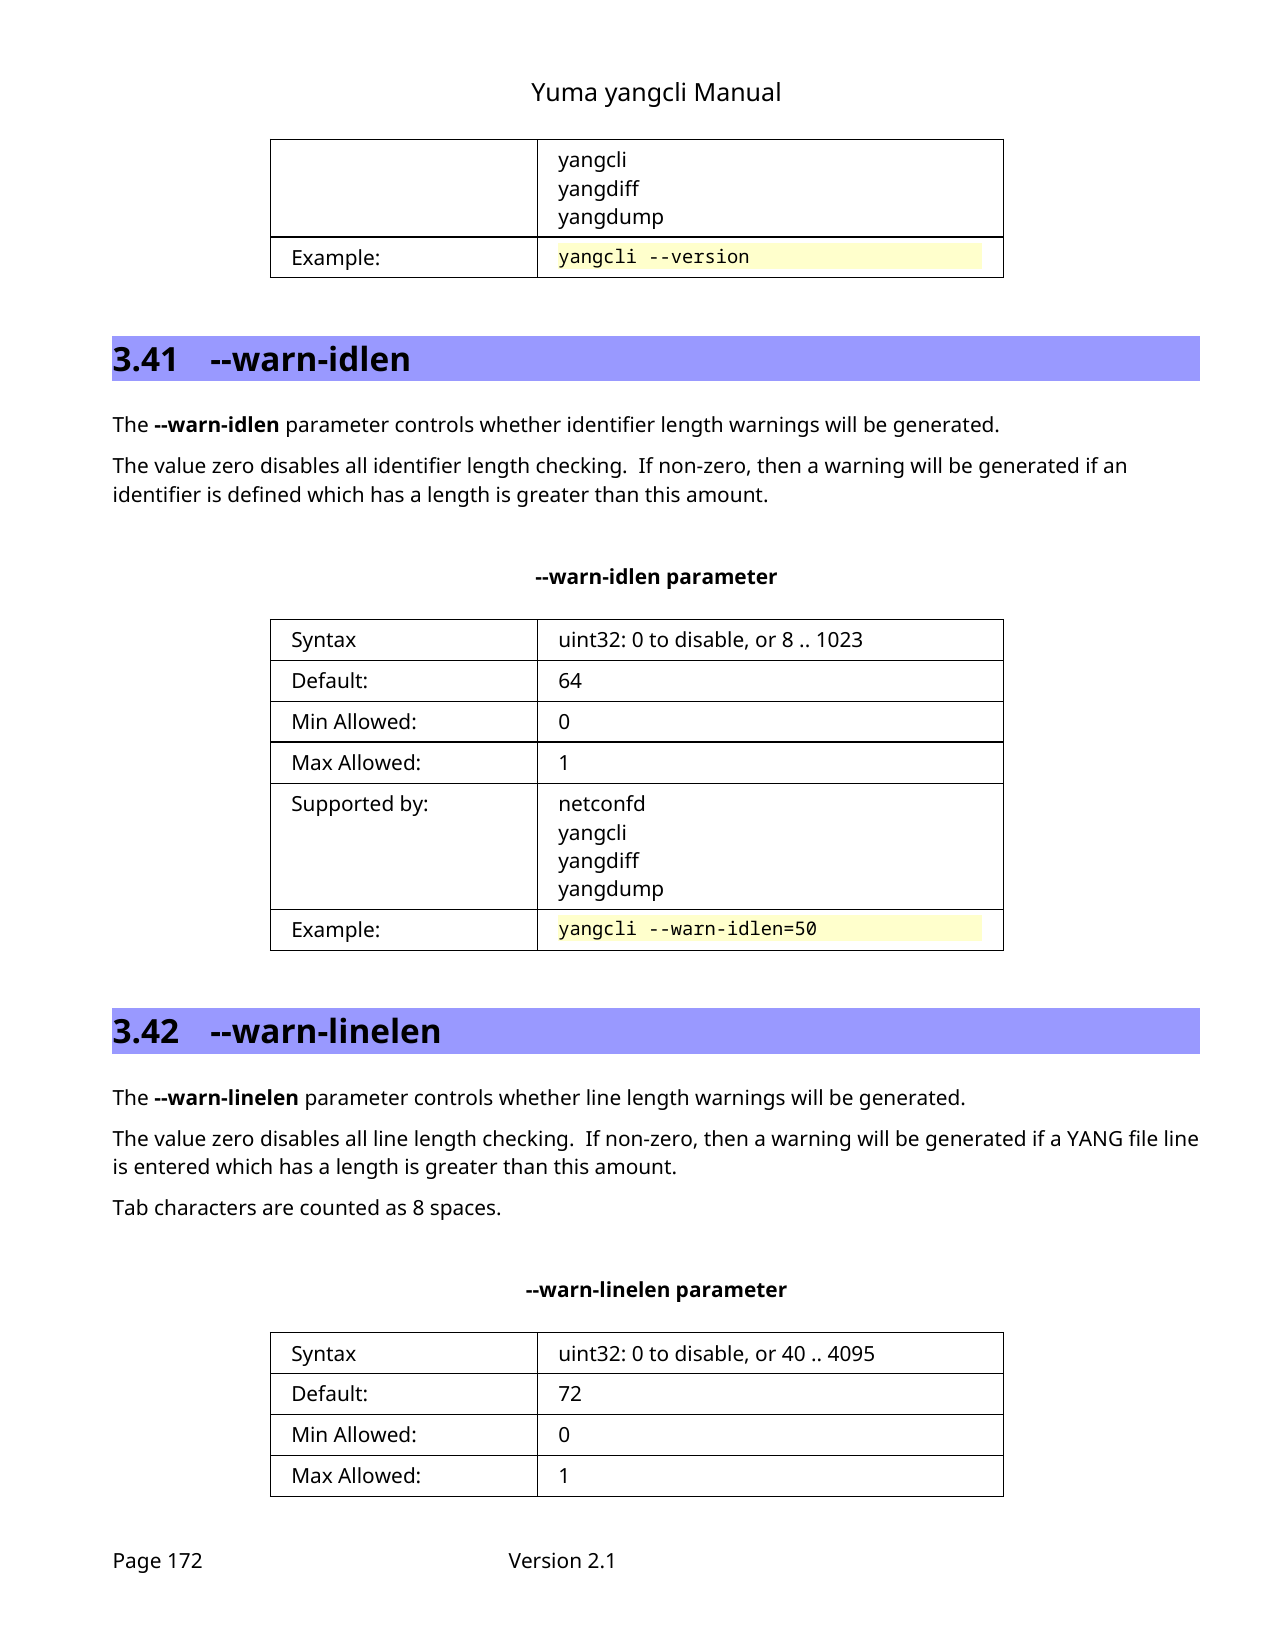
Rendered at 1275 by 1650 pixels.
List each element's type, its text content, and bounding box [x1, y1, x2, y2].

table_cell Max Allowed: [271, 1456, 537, 1496]
table_cell 72 [538, 1374, 1003, 1414]
table_cell 0 [538, 702, 1003, 741]
table_header Syntax [271, 620, 537, 659]
table_cell netconfd yangcli yangdiff yangdump [538, 784, 1003, 909]
table_cell 1 [538, 1456, 1003, 1496]
table_cell Default: [271, 1374, 537, 1414]
table_cell Supported by: [271, 784, 537, 909]
table_cell [271, 140, 537, 236]
table_header uint32: 0 to disable, or 40 .. 4095 [538, 1333, 1003, 1373]
table_header uint32: 0 to disable, or 8 .. 1023 [538, 620, 1003, 659]
table_cell yangcli --version [538, 238, 1003, 277]
subtitle --warn-idlen parameter [127, 562, 1185, 590]
subtitle --warn-idlen [112, 336, 1200, 381]
subtitle --warn-linelen parameter [127, 1275, 1185, 1303]
table_cell yangcli yangdiff yangdump [538, 140, 1003, 236]
table_cell Min Allowed: [271, 702, 537, 741]
subtitle --warn-linelen [112, 1008, 1200, 1054]
text The value zero disables all line length checking. If non-zero, then a warning will be generated if a YANG file line is entered which has a length is greater than this amount. [112, 1124, 1200, 1181]
text Tab characters are counted as 8 spaces. [112, 1193, 1200, 1222]
table_cell Max Allowed: [271, 743, 537, 782]
text The value zero disables all identifier length checking. If non-zero, then a warning will be generated if an identifier is defined which has a length is greater than this amount. [112, 451, 1200, 508]
table_cell 0 [538, 1415, 1003, 1455]
text The --warn-idlen parameter controls whether identifier length warnings will be generated. [112, 411, 1200, 439]
text The --warn-linelen parameter controls whether line length warnings will be generated. [112, 1083, 1200, 1111]
table_cell 64 [538, 661, 1003, 701]
table_cell Min Allowed: [271, 1415, 537, 1455]
table_header Syntax [271, 1333, 537, 1373]
table_cell Example: [271, 238, 537, 277]
table_cell yangcli --warn-idlen=50 [538, 910, 1003, 949]
table_cell Default: [271, 661, 537, 701]
table_cell Example: [271, 910, 537, 949]
table_cell 1 [538, 743, 1003, 782]
